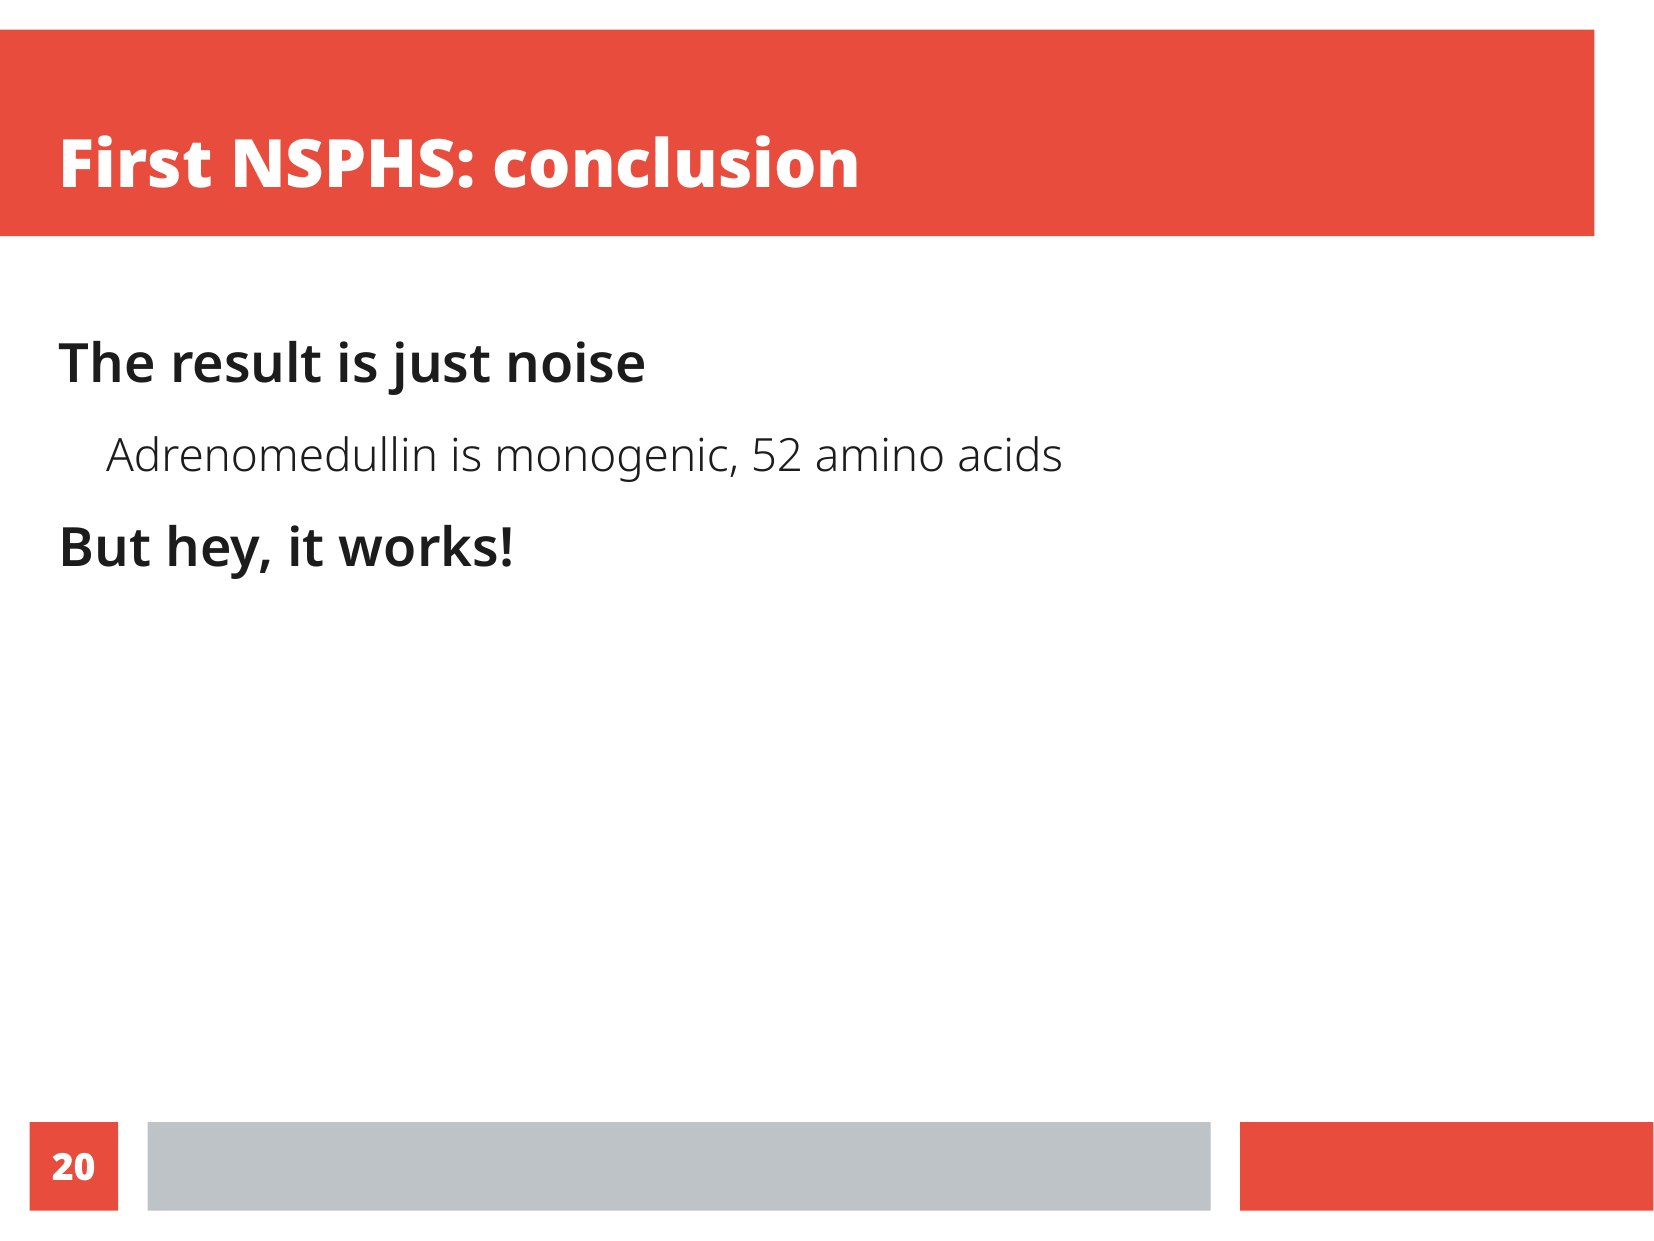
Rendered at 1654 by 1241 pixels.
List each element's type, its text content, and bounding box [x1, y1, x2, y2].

list The result is just noise Adrenomedullin is monogenic, 52 amino acids But hey, it works! [59, 324, 1565, 1093]
title First NSPHS: conclusion [59, 59, 1595, 207]
